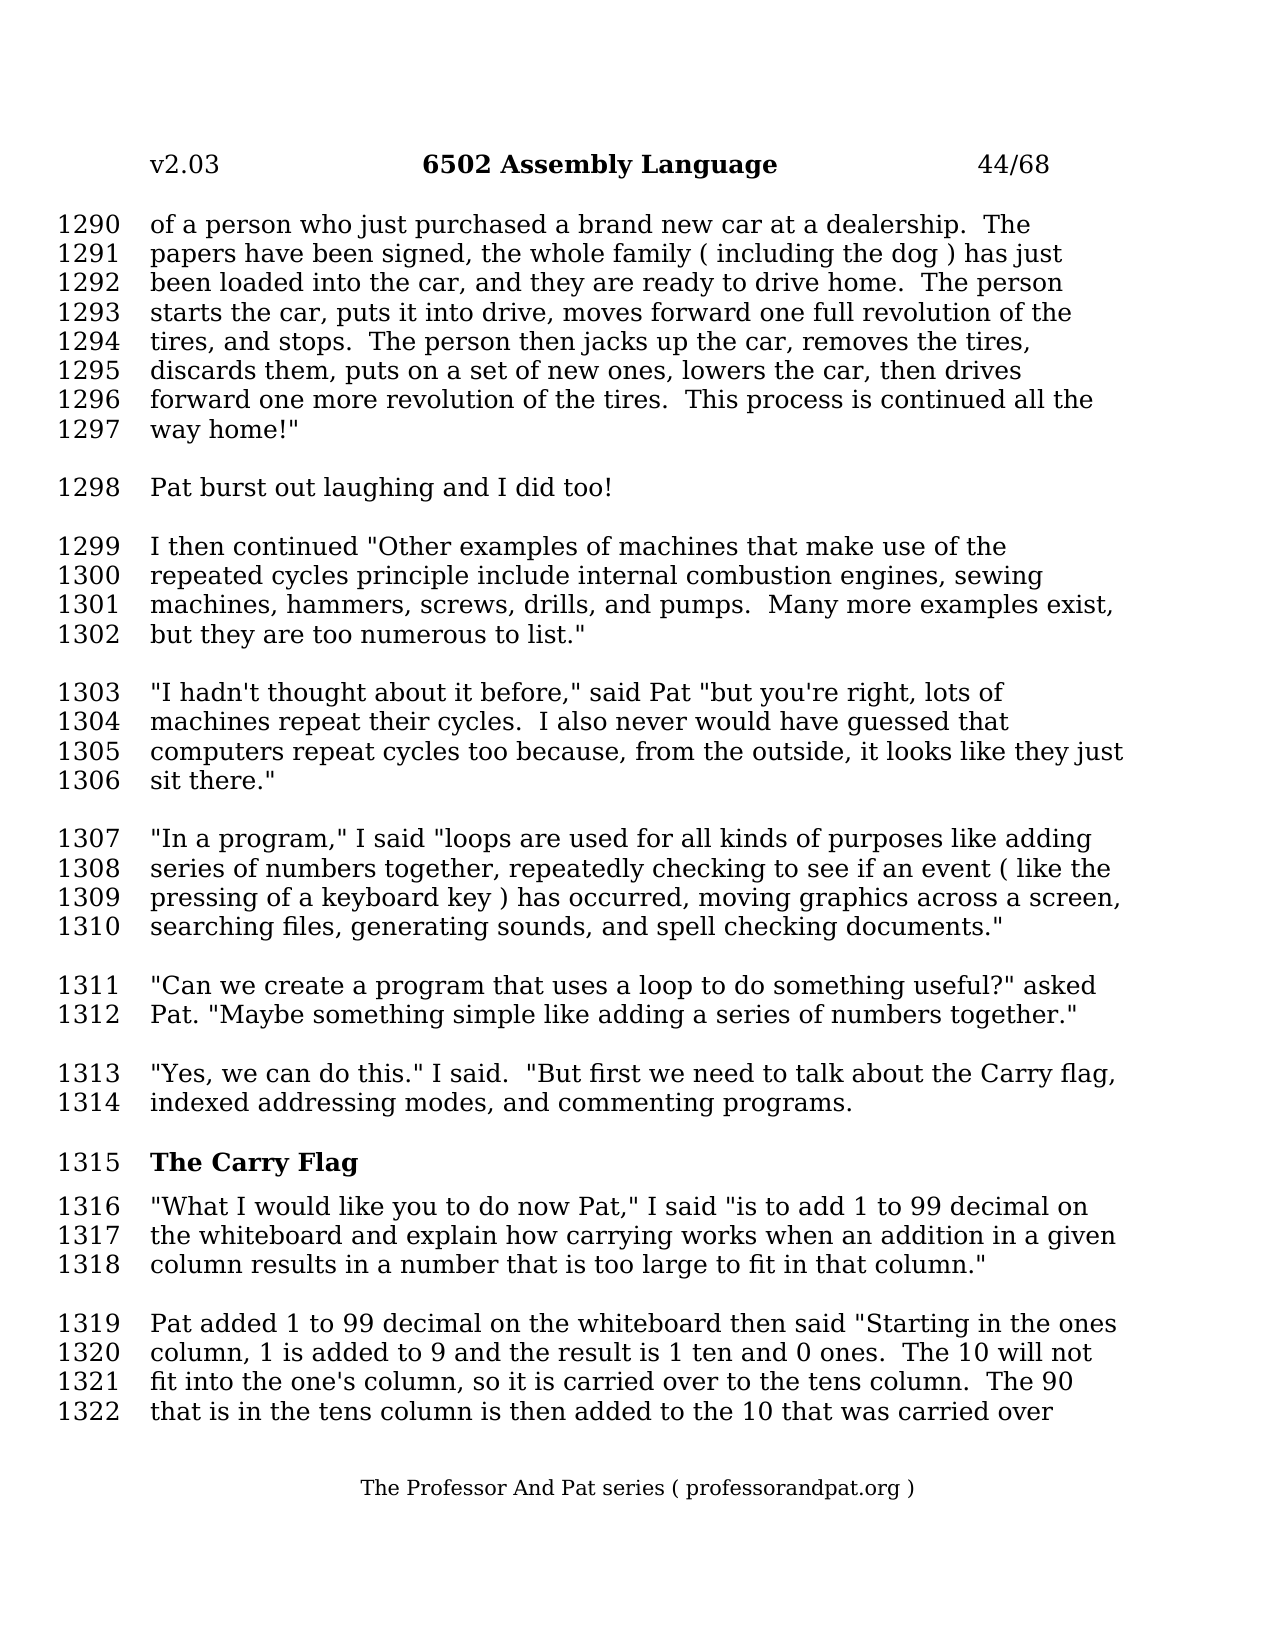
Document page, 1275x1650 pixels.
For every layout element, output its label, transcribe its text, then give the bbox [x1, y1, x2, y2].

text of a person who just purchased a brand new car at a dealership. The papers have been signed, the whole family ( including the dog ) has just been loaded into the car, and they are ready to drive home. The person starts the car, puts it into drive, moves forward one full revolution of the tires, and stops. The person then jacks up the car, removes the tires, discards them, puts on a set of new ones, lowers the car, then drives forward one more revolution of the tires. This process is continued all the way home!" [150, 210, 1125, 444]
text I then continued "Other examples of machines that make use of the repeated cycles principle include internal combustion engines, sewing machines, hammers, screws, drills, and pumps. Many more examples exist, but they are too numerous to list." [150, 532, 1125, 649]
subtitle The Carry Flag [150, 1147, 1125, 1177]
text "I hadn't thought about it before," said Pat "but you're right, lots of machines repeat their cycles. I also never would have guessed that computers repeat cycles too because, from the outside, it looks like they just sit there." [150, 678, 1125, 795]
text "What I would like you to do now Pat," I said "is to add 1 to 99 decimal on the whiteboard and explain how carrying works when an addition in a given column results in a number that is too large to fit in that column." [150, 1192, 1125, 1280]
text Pat added 1 to 99 decimal on the whiteboard then said "Starting in the ones column, 1 is added to 9 and the result is 1 ten and 0 ones. The 10 will not fit into the one's column, so it is carried over to the tens column. The 90 that is in the tens column is then added to the 10 that was carried over [150, 1309, 1125, 1426]
text "Yes, we can do this." I said. "But first we need to talk about the Carry flag, indexed addressing modes, and commenting programs. [150, 1059, 1125, 1117]
text Pat burst out laughing and I did too! [150, 473, 1125, 503]
text "Can we create a program that uses a loop to do something useful?" asked Pat. "Maybe something simple like adding a series of numbers together." [150, 971, 1125, 1029]
text "In a program," I said "loops are used for all kinds of purposes like adding series of numbers together, repeatedly checking to see if an event ( like the pressing of a keyboard key ) has occurred, moving graphics across a screen, searching files, generating sounds, and spell checking documents." [150, 825, 1125, 942]
